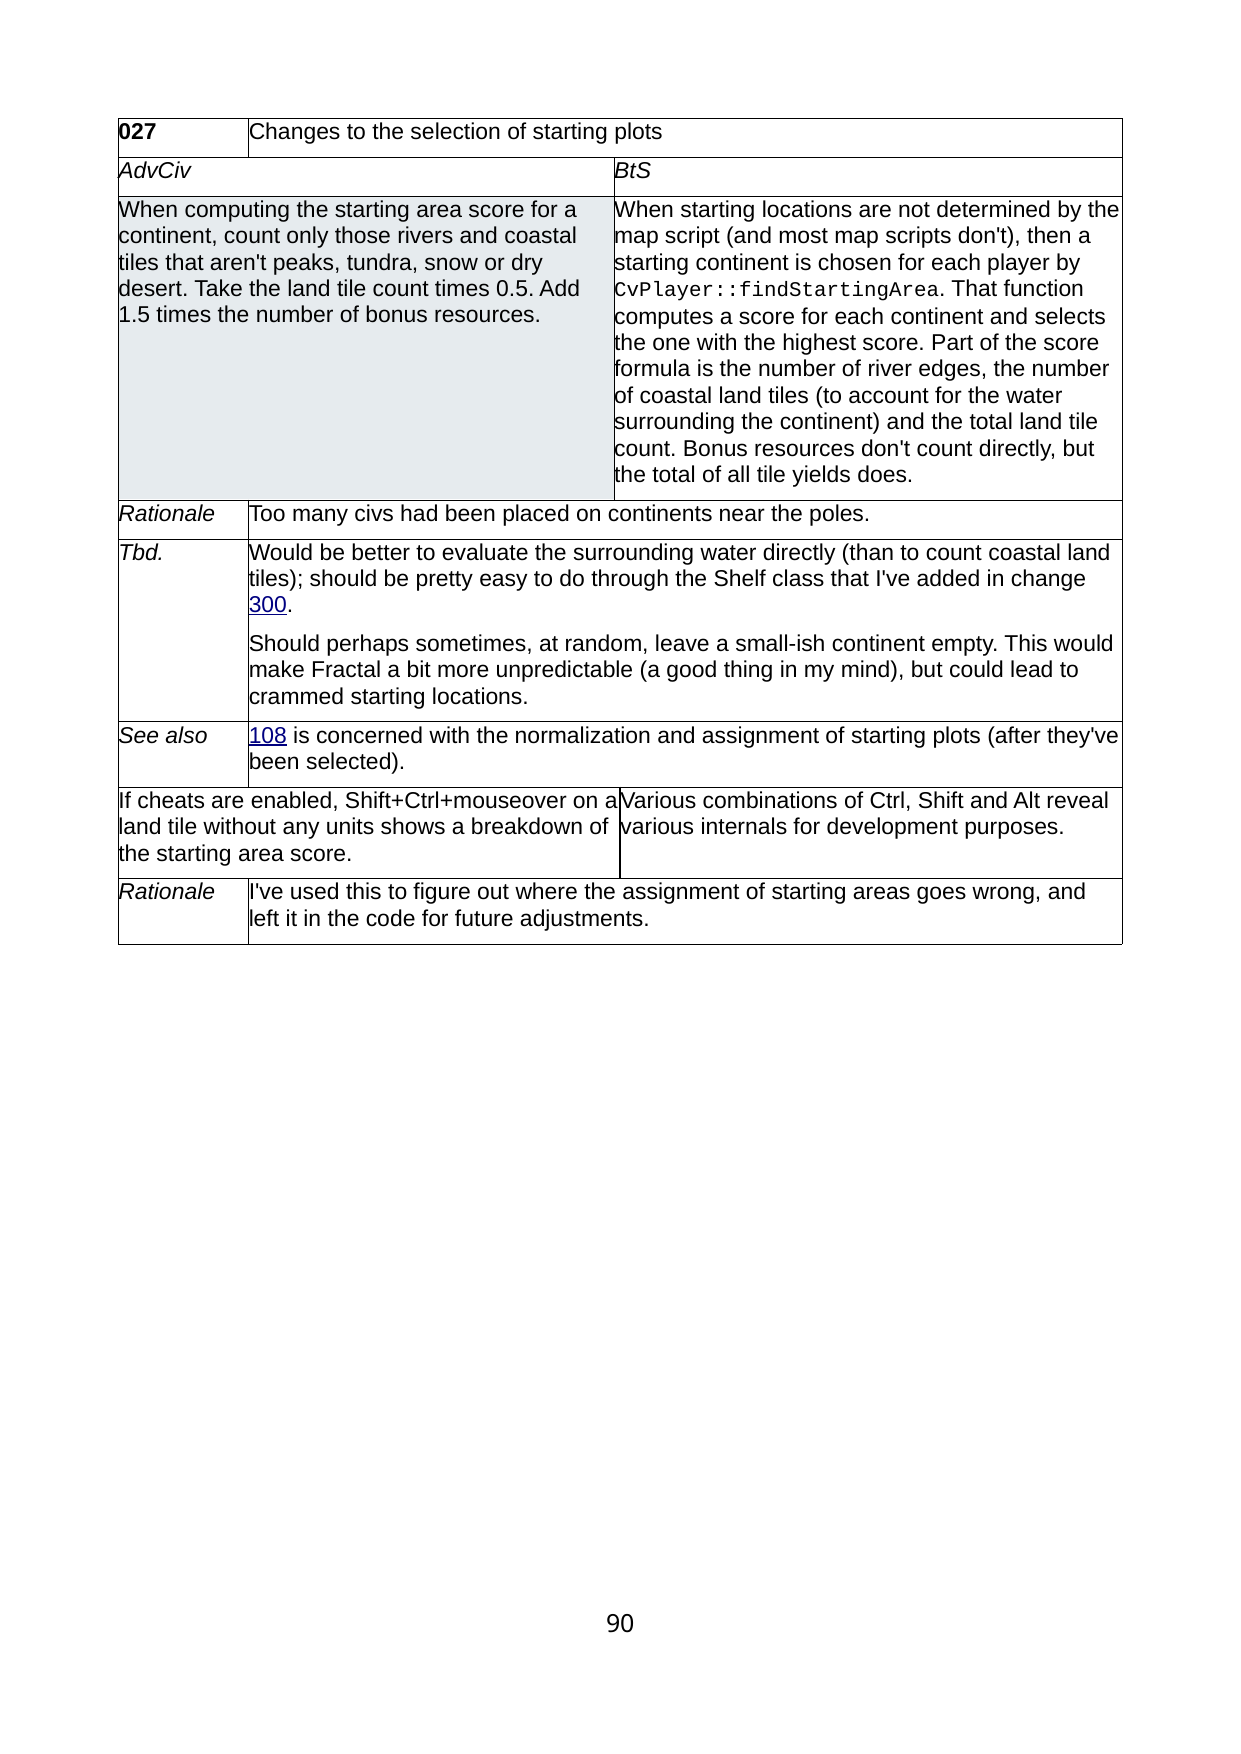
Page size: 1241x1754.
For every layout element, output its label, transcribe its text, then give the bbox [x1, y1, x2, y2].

table_cell When starting locations are not determined by the map script (and most map scripts don't), then a starting continent is chosen for each player by CvPlayer::findStartingArea. That function computes a score for each continent and selects the one with the highest score. Part of the score formula is the number of river edges, the number of coastal land tiles (to account for the water surrounding the continent) and the total land tile count. Bonus resources don't count directly, but the total of all tile yields does. [615, 197, 1122, 499]
table_cell Various combinations of Ctrl, Shift and Alt reveal various internals for development purposes. [621, 788, 1122, 878]
table_header Changes to the selection of starting plots [249, 119, 1122, 157]
table_cell Would be better to evaluate the surrounding water directly (than to count coastal land tiles); should be pretty easy to do through the Shelf class that I've added in change 300. Should perhaps sometimes, at random, leave a small-ish continent empty. This would make Fractal a bit more unpredictable (a good thing in my mind), but could lead to crammed starting locations. [249, 540, 1122, 721]
table_cell See also [119, 722, 248, 787]
table_header 027 [119, 119, 248, 157]
table_cell 108 is concerned with the normalization and assignment of starting plots (after they've been selected). [249, 722, 1122, 787]
table_cell Rationale [119, 501, 248, 538]
table_cell When computing the starting area score for a continent, count only those rivers and coastal tiles that aren't peaks, tundra, snow or dry desert. Take the land tile count times 0.5. Add 1.5 times the number of bonus resources. [119, 197, 614, 499]
table_cell Rationale [119, 879, 248, 943]
table_cell Too many civs had been placed on continents near the poles. [249, 501, 1122, 538]
table_cell AdvCiv [119, 158, 614, 196]
table_cell I've used this to figure out where the assignment of starting areas goes wrong, and left it in the code for future adjustments. [249, 879, 1122, 943]
table_cell Tbd. [119, 540, 248, 721]
table_cell BtS [615, 158, 1122, 196]
table_cell If cheats are enabled, Shift+Ctrl+mouseover on a land tile without any units shows a breakdown of the starting area score. [119, 788, 619, 878]
